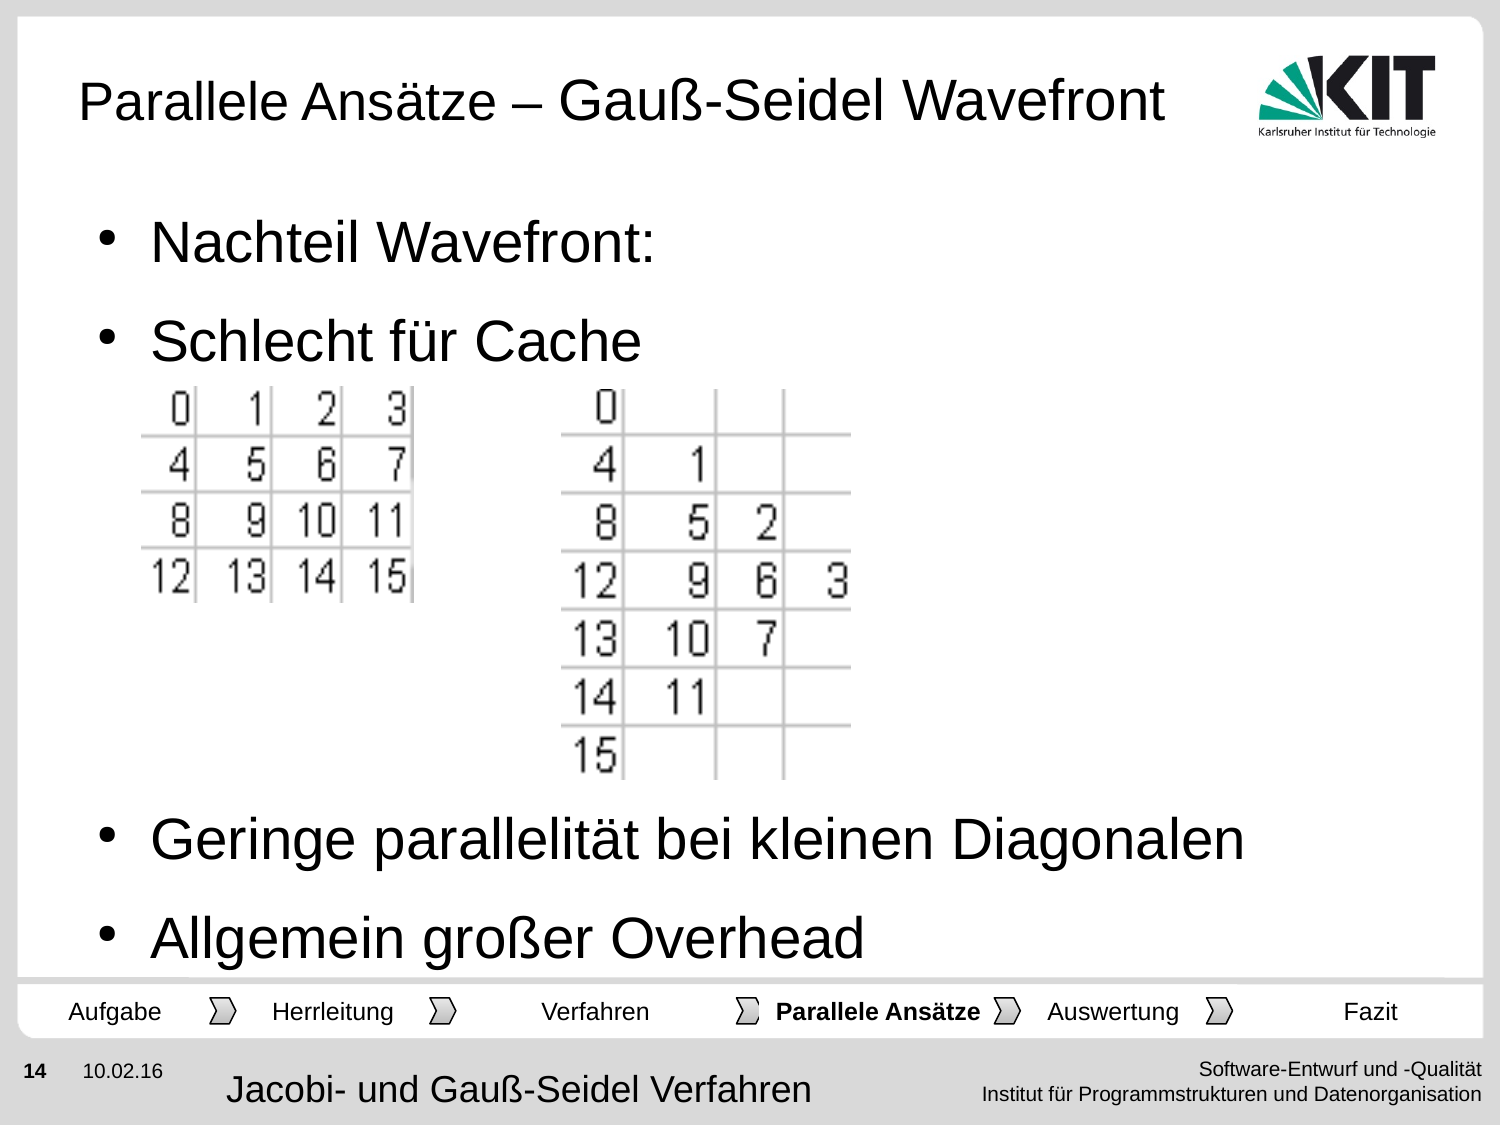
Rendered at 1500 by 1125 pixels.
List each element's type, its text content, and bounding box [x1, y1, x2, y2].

picture [0, 0, 1500, 1125]
text_box [994, 997, 1021, 1024]
text_box Parallele Ansätze [761, 988, 997, 1033]
text_box [209, 997, 236, 1024]
text_box [736, 997, 761, 1024]
text_box Verfahren [526, 988, 666, 1033]
title Parallele Ansätze – Gauß-Seidel Wavefront [64, 54, 1198, 147]
footer Jacobi- und Gauß-Seidel Verfahren [211, 1057, 957, 1117]
text_box Aufgabe [53, 988, 177, 1033]
text_box Fazit [1328, 988, 1413, 1033]
text_box Auswertung [1032, 988, 1195, 1033]
text_box [1206, 997, 1233, 1024]
text_box [429, 997, 456, 1024]
text_box Herrleitung [257, 988, 410, 1033]
list Nachteil Wavefront: Schlecht für Cache Geringe parallelität bei kleinen Diagonalen Allgemein großer Overhead [64, 196, 1436, 975]
